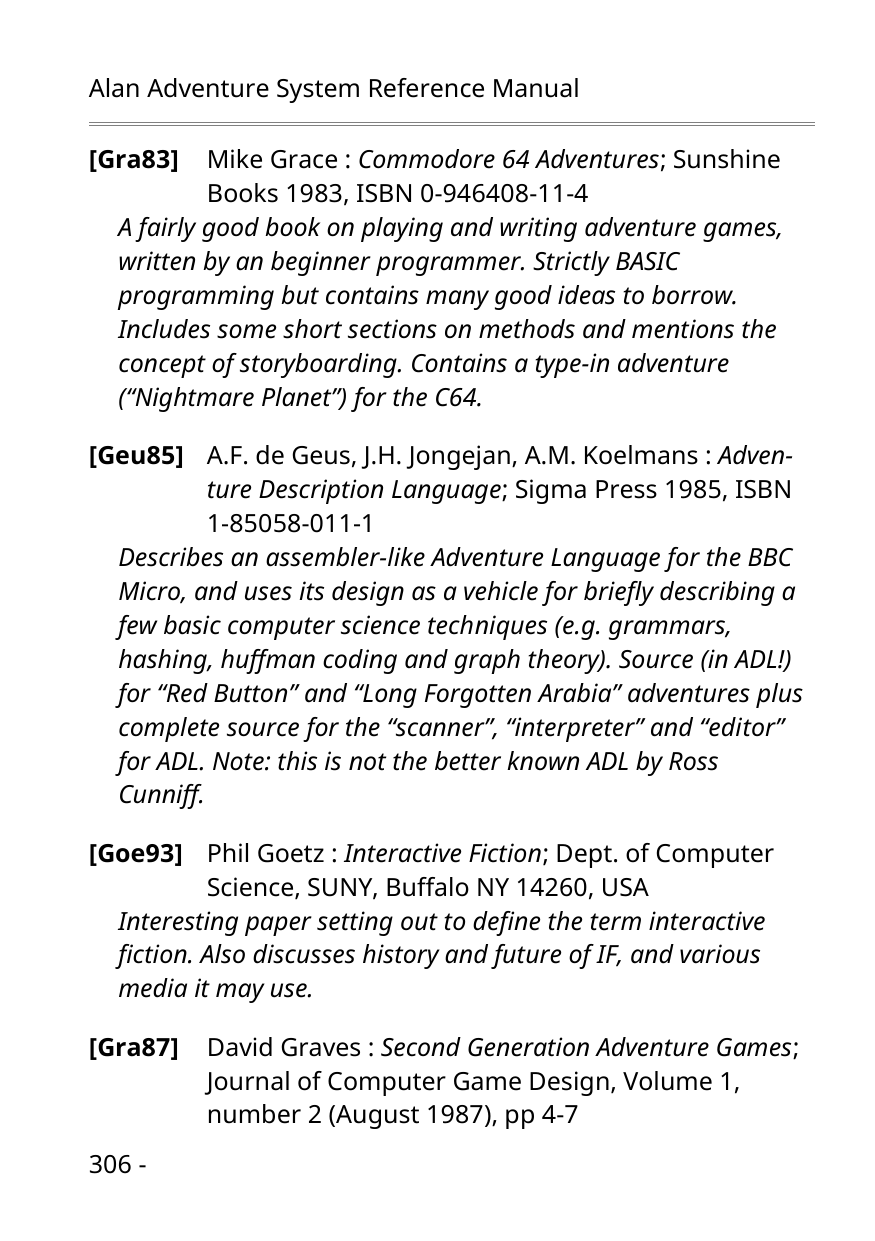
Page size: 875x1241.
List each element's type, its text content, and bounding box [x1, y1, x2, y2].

text A fairly good book on playing and writing adventure games, written by an beginner programmer. Strictly BASIC programming but contains many good ideas to borrow. Includes some short sections on methods and mentions the concept of storyboarding. Contains a type-in adventure (“Nightmare Planet”) for the C64. [118, 210, 815, 414]
text Interesting paper setting out to define the term inter­active fiction. Also discusses history and future of IF, and various media it may use. [118, 903, 815, 1005]
text Describes an assembler-like Adventure Language for the BBC Micro, and uses its design as a vehicle for briefly describing a few basic computer science tech­niques (e.g. grammars, hashing, huffman coding and graph theory). Source (in ADL!) for “Red Button” and “Long Forgotten Arabia” adventures plus com­plete source for the “scanner”, “interpreter” and “edi­tor” for ADL. Note: this is not the better known ADL by Ross Cunniff. [118, 540, 815, 811]
text [Gra83] Mike Grace : Commodore 64 Adventures; Sunshine Books 1983, ISBN 0-946408-11-4 [88, 142, 815, 210]
text [Goe93] Phil Goetz : Interactive Fiction; Dept. of Computer Science, SUNY, Buffalo NY 14260, USA [88, 836, 815, 903]
text [Geu85] A.F. de Geus, J.H. Jongejan, A.M. Koelmans : Adven­ture Description Language; Sigma Press 1985, ISBN 1-85058-011-1 [88, 438, 815, 540]
text [Gra87] David Graves : Second Generation Adventure Games; Journal of Computer Game Design, Volume 1, number 2 (August 1987), pp 4-7 [88, 1029, 815, 1131]
